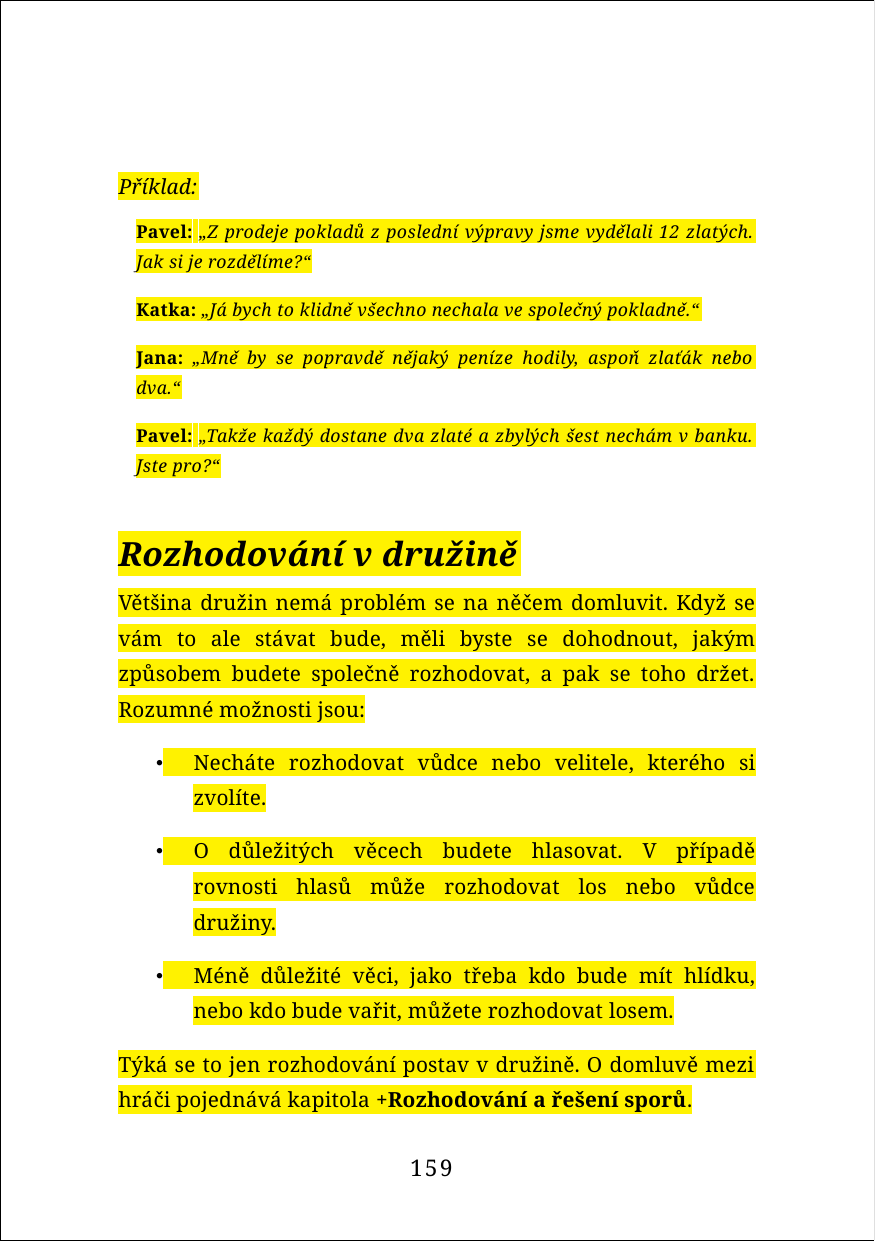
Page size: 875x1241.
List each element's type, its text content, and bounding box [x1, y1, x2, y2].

text Jana: „Mně by se popravdě nějaký peníze hodily, aspoň zlaťák nebo dva.“ [136, 345, 756, 399]
text Týká se to jen rozhodování postav v družině. O domluvě mezi hráči pojednává kapitola +Rozhodování a řešení sporů. [118, 1050, 756, 1114]
list O důležitých věcech budete hlasovat. V případě rovnosti hlasů může rozhodovat los nebo vůdce družiny. [156, 837, 756, 936]
list Méně důležité věci, jako třeba kdo bude mít hlídku, nebo kdo bude vařit, můžete rozhodovat losem. [156, 961, 756, 1025]
text Katka: „Já bych to klidně všechno nechala ve společný pokladně.“ [136, 297, 756, 321]
text Většina družin nemá problém se na něčem domluvit. Když se vám to ale stávat bude, měli byste se dohodnout, jakým způsobem budete společně rozhodovat, a pak se toho držet. Rozumné možnosti jsou: [118, 588, 756, 723]
subtitle Rozhodování v družině [118, 531, 756, 576]
text Pavel: „Z prodeje pokladů z poslední výpravy jsme vydělali 12 zlatých. Jak si je rozdělíme?“ [136, 219, 756, 273]
text Pavel: „Takže každý dostane dva zlaté a zbylých šest nechám v banku. Jste pro?“ [136, 423, 756, 478]
text Příklad: [118, 172, 756, 200]
list Necháte rozhodovat vůdce nebo velitele, kterého si zvolíte. [156, 748, 756, 812]
